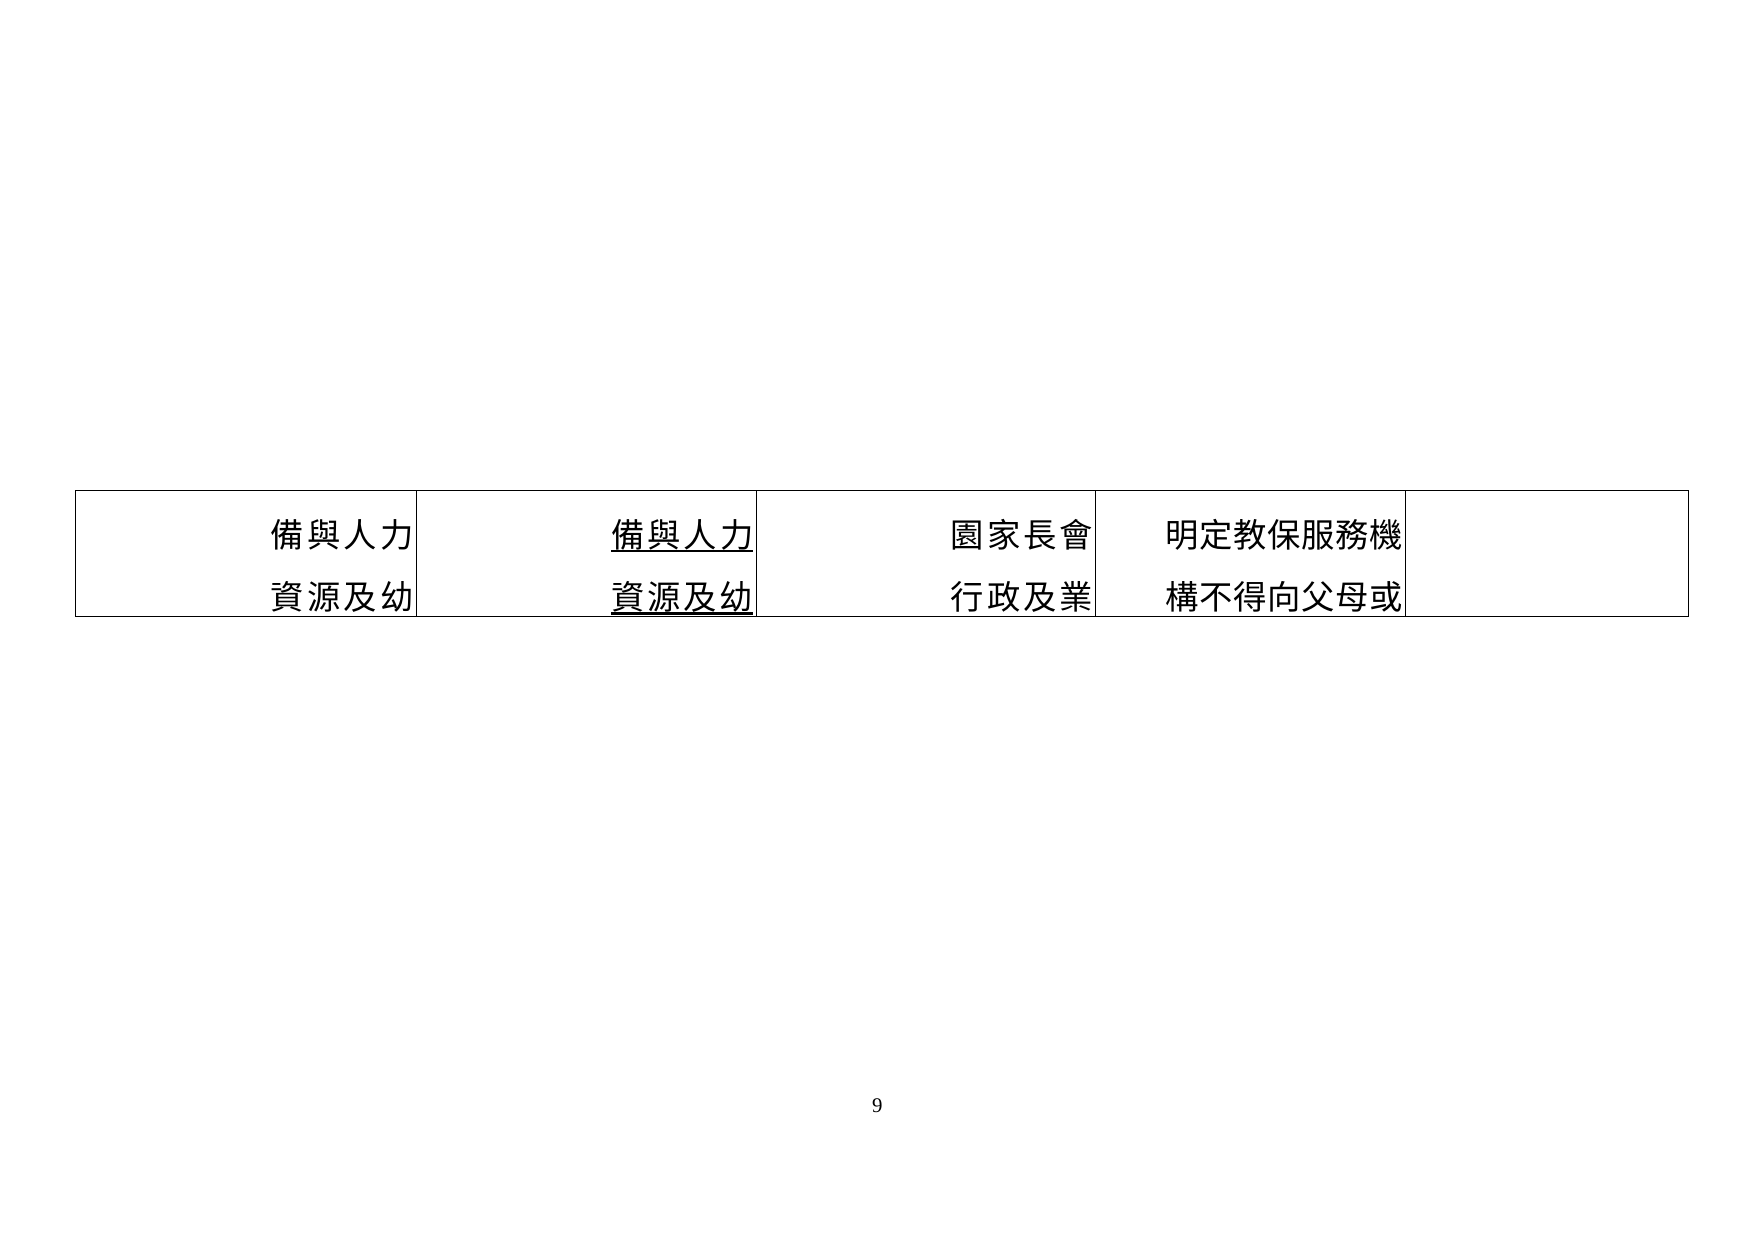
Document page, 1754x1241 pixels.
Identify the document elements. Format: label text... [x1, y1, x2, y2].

table_cell 明定教保服務機構不得向父母或 [1096, 491, 1405, 616]
table_cell [1406, 491, 1688, 616]
table_cell 園家長會行政及業 [757, 491, 1095, 616]
table_cell 備與人力資源及幼 [417, 491, 756, 616]
table_cell 備與人力資源及幼 [76, 491, 416, 616]
